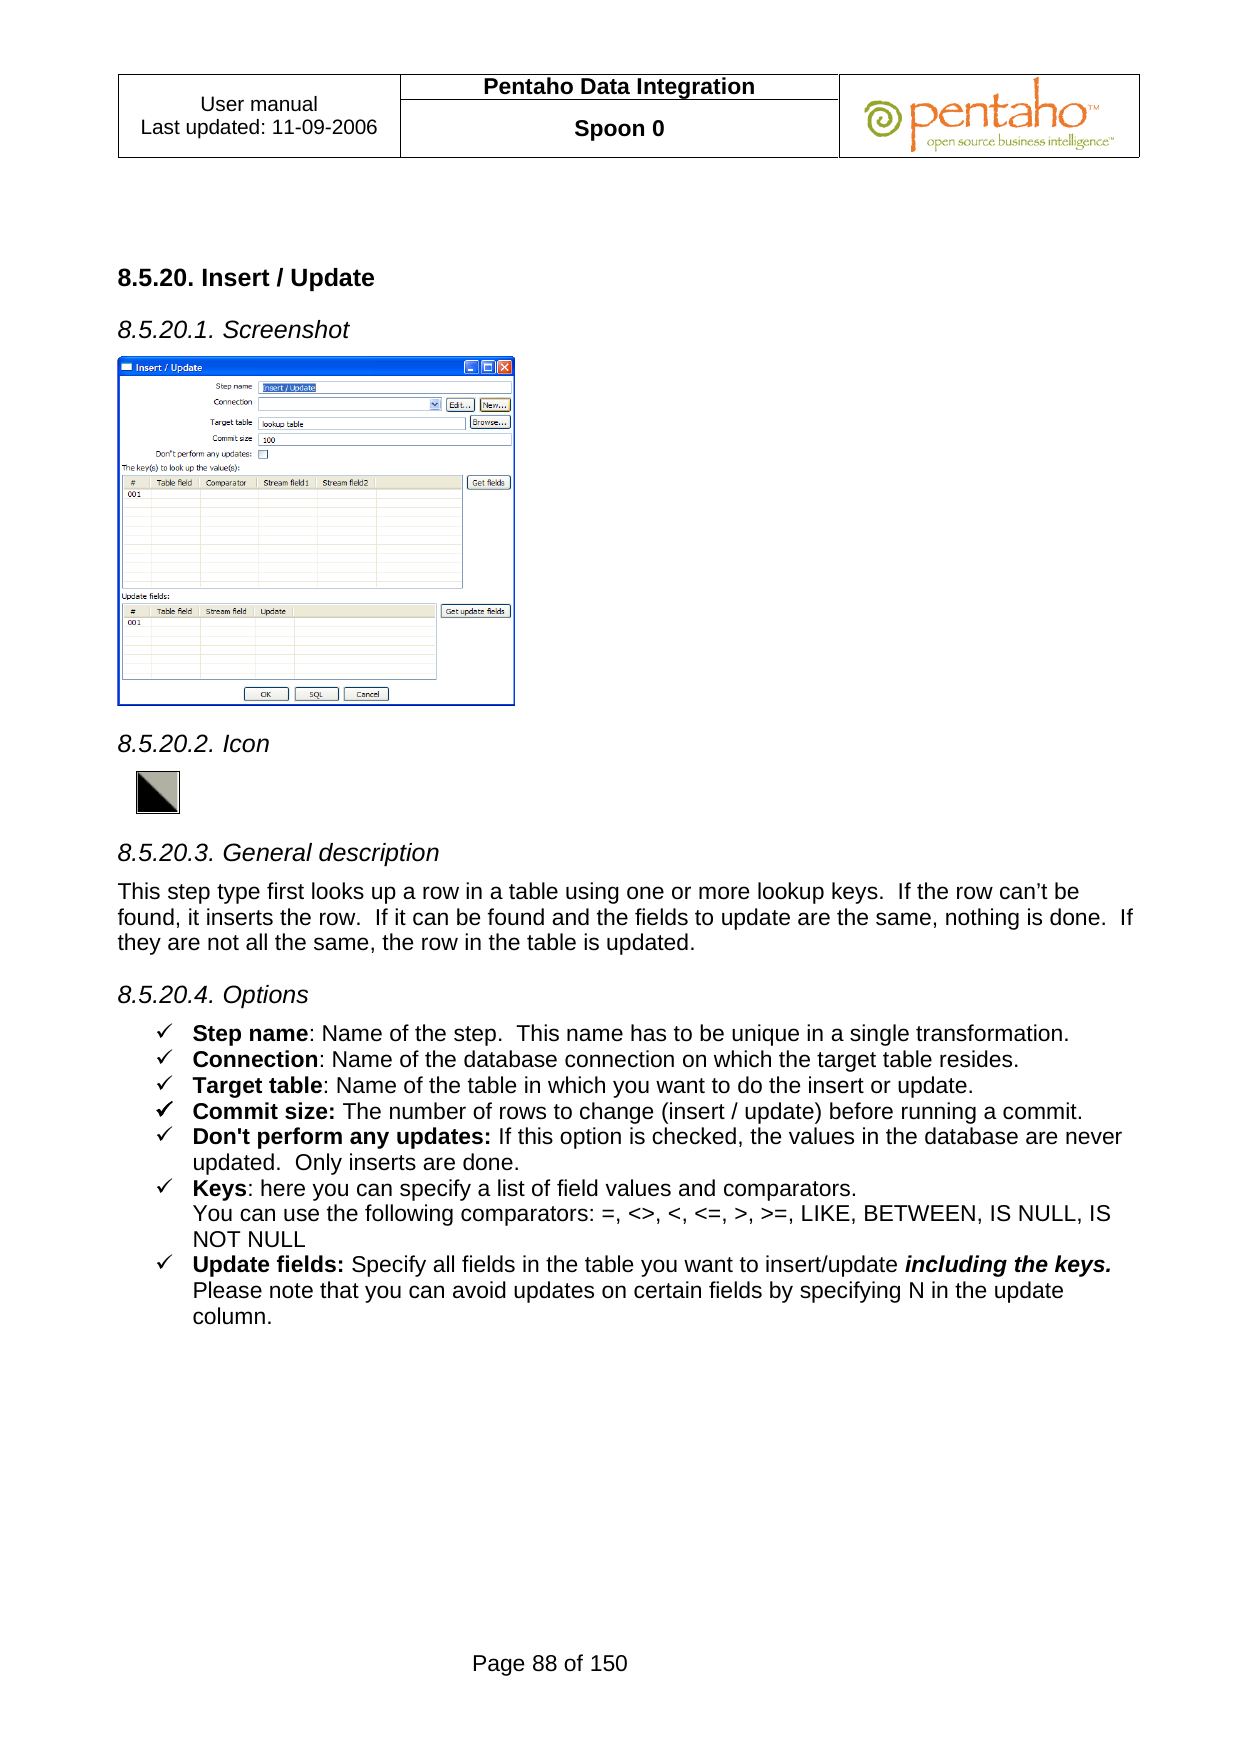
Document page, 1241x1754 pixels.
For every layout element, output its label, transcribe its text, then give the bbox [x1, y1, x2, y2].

list Commit size: The number of rows to change (insert / update) before running a commit. [155, 1098, 1137, 1124]
picture [117, 356, 515, 706]
text This step type first looks up a row in a table using one or more lookup keys. If the row can’t be found, it inserts the row. If it can be found and the fields to update are the same, nothing is done. If they are not all the same, the row in the table is updated. [117, 879, 1137, 956]
list Step name: Name of the step. This name has to be unique in a single transformation. [155, 1021, 1137, 1047]
list Don't perform any updates: If this option is checked, the values in the database are never updated. Only inserts are done. [155, 1124, 1137, 1175]
subtitle Insert / Update [117, 263, 1137, 291]
list Keys: here you can specify a list of field values and comparators. [155, 1175, 1137, 1201]
text You can use the following comparators: =, <>, <, <=, >, >=, LIKE, BETWEEN, IS NULL, IS NOT NULL [192, 1201, 1137, 1252]
subtitle Icon [117, 730, 1137, 758]
subtitle Screenshot [117, 316, 1137, 344]
subtitle Options [117, 981, 1137, 1009]
subtitle General description [117, 838, 1137, 867]
list Target table: Name of the table in which you want to do the insert or update. [155, 1073, 1137, 1098]
list Connection: Name of the database connection on which the target table resides. [155, 1047, 1137, 1073]
list Update fields: Specify all fields in the table you want to insert/update including the keys. Please note that you can avoid updates on certain fields by specifying N in the update column. [155, 1252, 1137, 1329]
